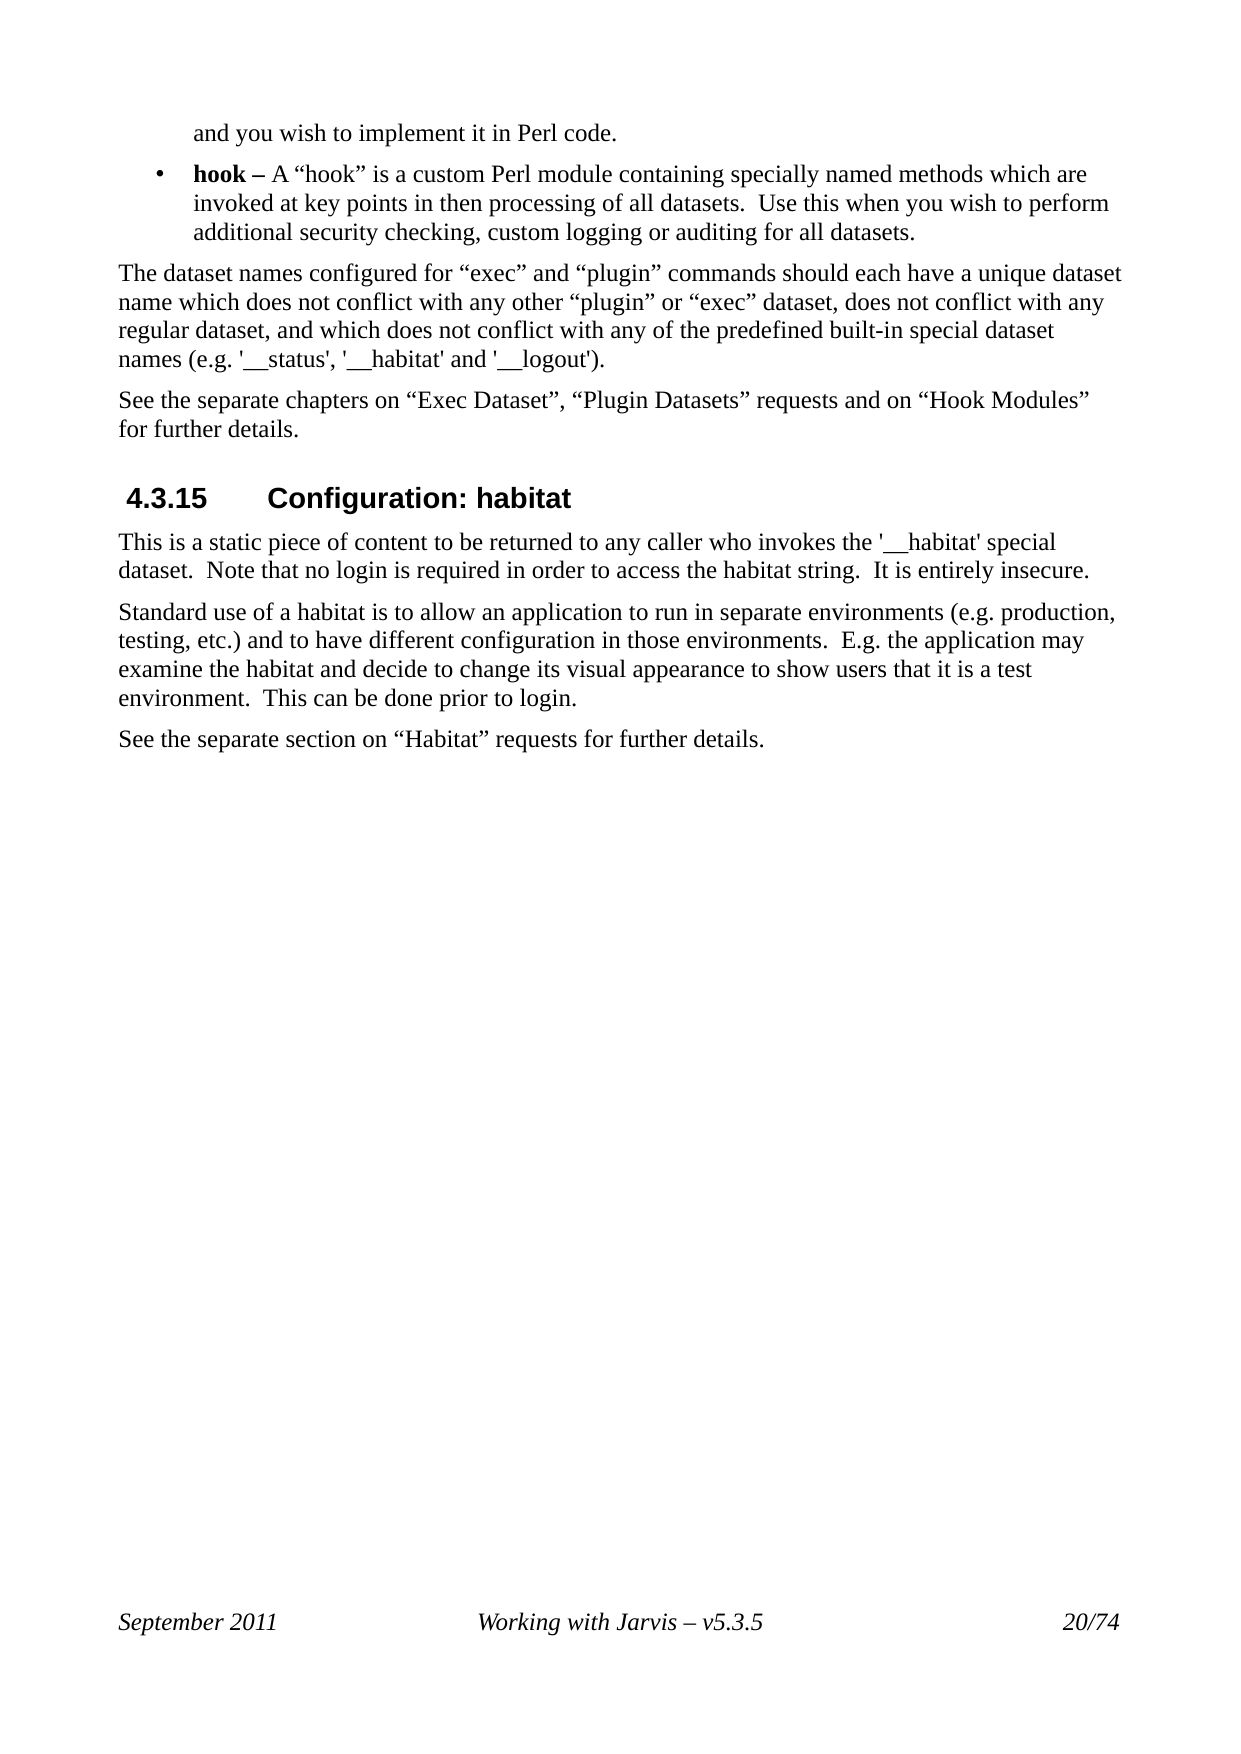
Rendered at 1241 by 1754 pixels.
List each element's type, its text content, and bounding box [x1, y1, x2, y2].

subtitle Configuration: habitat [118, 481, 1122, 514]
text See the separate chapters on “Exec Dataset”, “Plugin Datasets” requests and on “Hook Modules” for further details. [118, 386, 1122, 443]
list and you wish to implement it in Perl code. [156, 118, 1122, 147]
text Standard use of a habitat is to allow an application to run in separate environments (e.g. production, testing, etc.) and to have different configuration in those environments. E.g. the application may examine the habitat and decide to change its visual appearance to show users that it is a test environment. This can be done prior to login. [118, 597, 1122, 712]
text See the separate section on “Habitat” requests for further details. [118, 724, 1122, 753]
list hook – A “hook” is a custom Perl module containing specially named methods which are invoked at key points in then processing of all datasets. Use this when you wish to perform additional security checking, custom logging or auditing for all datasets. [156, 159, 1122, 246]
text The dataset names configured for “exec” and “plugin” commands should each have a unique dataset name which does not conflict with any other “plugin” or “exec” dataset, does not conflict with any regular dataset, and which does not conflict with any of the predefined built-in special dataset names (e.g. '__status', '__habitat' and '__logout'). [118, 258, 1122, 373]
text This is a static piece of content to be returned to any caller who invokes the '__habitat' special dataset. Note that no login is required in order to access the habitat string. It is entirely insecure. [118, 527, 1122, 584]
